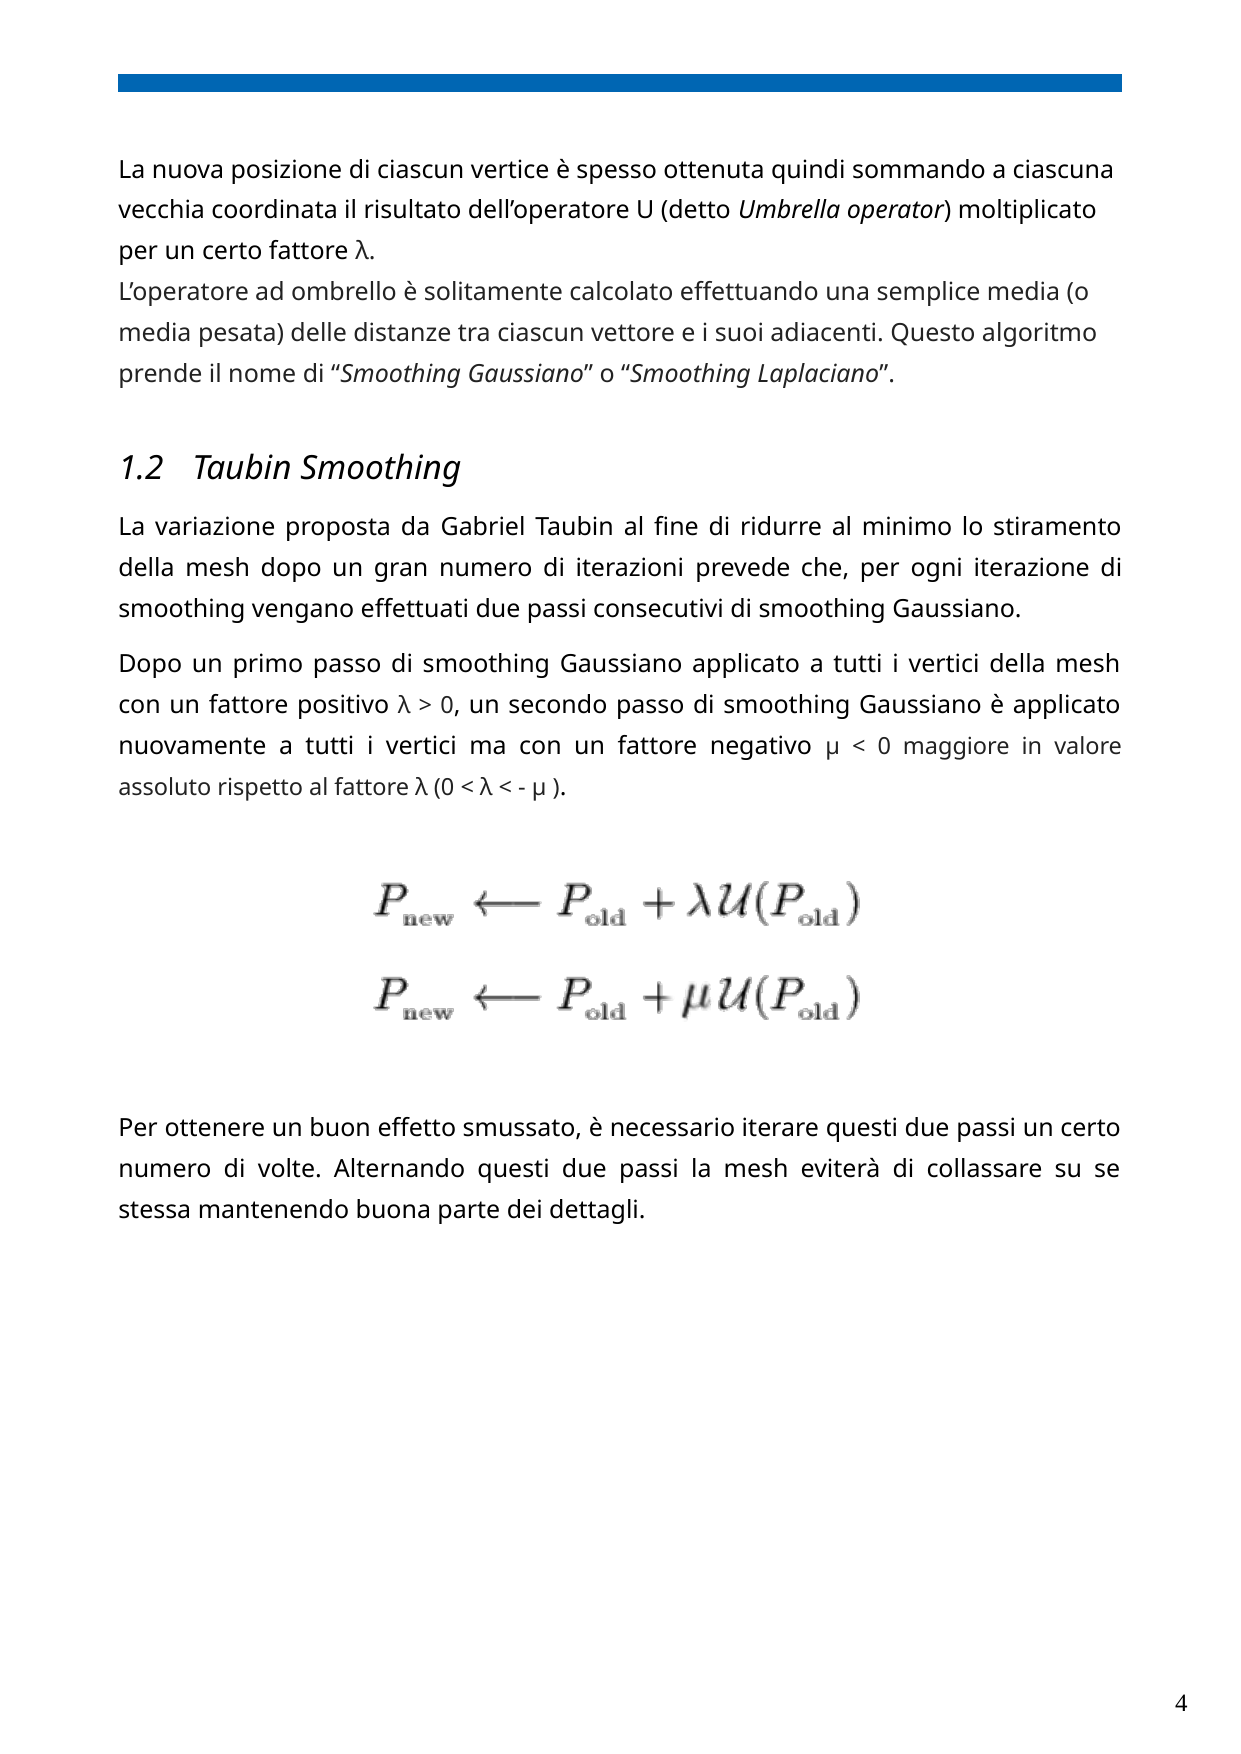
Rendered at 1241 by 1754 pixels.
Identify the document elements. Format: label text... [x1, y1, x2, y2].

picture [352, 852, 888, 1048]
text La nuova posizione di ciascun vertice è spesso ottenuta quindi sommando a ciascuna vecchia coordinata il risultato dell’operatore U (detto Umbrella operator) moltiplicato per un certo fattore λ. L’operatore ad ombrello è solitamente calcolato effettuando una semplice media (o media pesata) delle distanze tra ciascun vettore e i suoi adiacenti. Questo algoritmo prende il nome di “Smoothing Gaussiano” o “Smoothing Laplaciano”. [118, 151, 1122, 389]
subtitle Taubin Smoothing [118, 444, 1122, 489]
text La variazione proposta da Gabriel Taubin al fine di ridurre al minimo lo stiramento della mesh dopo un gran numero di iterazioni prevede che, per ogni iterazione di smoothing vengano effettuati due passi consecutivi di smoothing Gaussiano. [118, 509, 1122, 624]
text Dopo un primo passo di smoothing Gaussiano applicato a tutti i vertici della mesh con un fattore positivo λ > 0, un secondo passo di smoothing Gaussiano è applicato nuovamente a tutti i vertici ma con un fattore negativo μ < 0 maggiore in valore assoluto rispetto al fattore λ (0 < λ < - μ ). [118, 646, 1122, 802]
text Per ottenere un buon effetto smussato, è necessario iterare questi due passi un certo numero di volte. Alternando questi due passi la mesh eviterà di collassare su se stessa mantenendo buona parte dei dettagli. [118, 1110, 1122, 1225]
